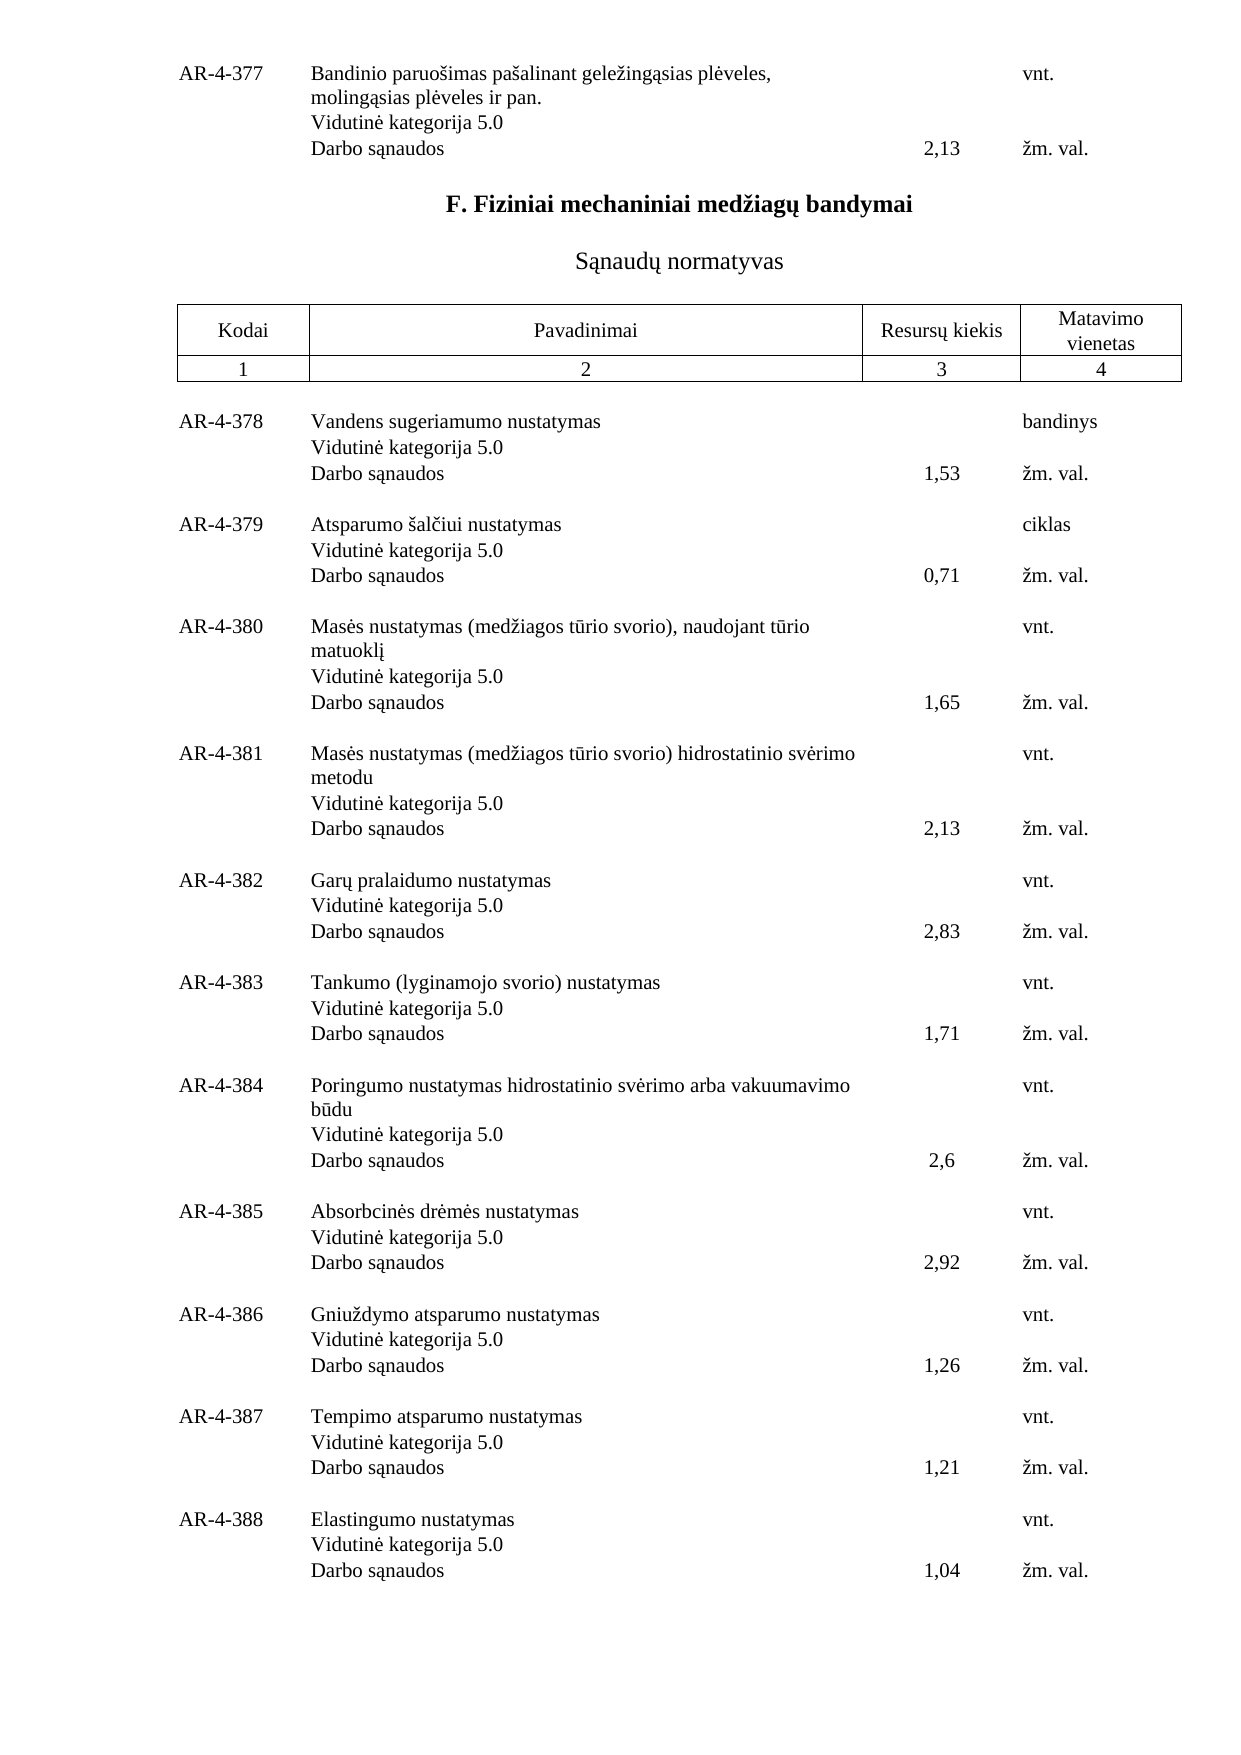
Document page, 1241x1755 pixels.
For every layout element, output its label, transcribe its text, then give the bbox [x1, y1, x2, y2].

table_cell [1021, 485, 1181, 510]
text Sąnaudų normatyvas [177, 246, 1181, 275]
table_cell [1021, 1045, 1181, 1071]
table_cell [177, 434, 309, 459]
table_cell Tankumo (lyginamojo svorio) nustatymas [309, 969, 863, 994]
table_cell [309, 1377, 863, 1402]
table_cell Darbo sąnaudos [309, 1454, 863, 1479]
table_cell žm. val. [1021, 134, 1181, 160]
table_cell Darbo sąnaudos [309, 1556, 863, 1582]
table_cell vnt. [1021, 1071, 1181, 1121]
table_cell 1,71 [863, 1020, 1021, 1045]
table_cell [309, 1274, 863, 1300]
table_cell Darbo sąnaudos [309, 1020, 863, 1045]
table_cell [177, 815, 309, 840]
table_cell [177, 994, 309, 1020]
table_cell [309, 1479, 863, 1505]
table_cell Elastingumo nustatymas [309, 1505, 863, 1531]
table_cell [1021, 1274, 1181, 1300]
table_cell [309, 714, 863, 739]
table_cell [863, 59, 1021, 109]
table_cell [177, 134, 309, 160]
table_cell žm. val. [1021, 1146, 1181, 1172]
table_cell [863, 1428, 1021, 1454]
table_cell [863, 840, 1021, 866]
table_cell AR-4-384 [177, 1071, 309, 1121]
table_cell Masės nustatymas (medžiagos tūrio svorio) hidrostatinio svėrimo metodu [309, 739, 863, 789]
table_cell [177, 892, 309, 917]
table_cell [863, 1300, 1021, 1326]
table_cell Vidutinė kategorija 5.0 [309, 536, 863, 562]
table_cell [863, 510, 1021, 536]
table_cell 1,04 [863, 1556, 1021, 1582]
table_cell [177, 1556, 309, 1582]
table_cell [863, 1377, 1021, 1402]
table_cell 1,65 [863, 688, 1021, 714]
table_cell [1021, 840, 1181, 866]
table_cell 1,26 [863, 1351, 1021, 1377]
table_cell vnt. [1021, 59, 1181, 109]
table_cell [309, 587, 863, 613]
table_cell 2,6 [863, 1146, 1021, 1172]
table_cell [177, 382, 309, 408]
table_cell [309, 382, 863, 408]
table_cell 2,13 [863, 815, 1021, 840]
table_cell AR-4-387 [177, 1403, 309, 1428]
table_cell [309, 1045, 863, 1071]
table_cell [177, 587, 309, 613]
table_header Resursų kiekis [863, 305, 1020, 354]
table_cell 2,13 [863, 134, 1021, 160]
table_cell [863, 382, 1021, 408]
table_cell Vidutinė kategorija 5.0 [309, 789, 863, 815]
table_cell Vidutinė kategorija 5.0 [309, 1428, 863, 1454]
table_cell [177, 1479, 309, 1505]
table_cell [177, 109, 309, 134]
table_cell [177, 1146, 309, 1172]
table_cell Vidutinė kategorija 5.0 [309, 663, 863, 688]
table_cell [1021, 1428, 1181, 1454]
table_cell Vidutinė kategorija 5.0 [309, 994, 863, 1020]
table_cell [177, 485, 309, 510]
table_cell [863, 1223, 1021, 1249]
table_cell AR-4-383 [177, 969, 309, 994]
table_cell [863, 969, 1021, 994]
table_cell AR-4-378 [177, 408, 309, 433]
table_cell [177, 840, 309, 866]
table_cell Darbo sąnaudos [309, 917, 863, 943]
table_cell Darbo sąnaudos [309, 688, 863, 714]
table_cell [863, 434, 1021, 459]
table_cell AR-4-379 [177, 510, 309, 536]
table_cell 4 [1021, 356, 1181, 381]
table_cell žm. val. [1021, 459, 1181, 485]
table_cell žm. val. [1021, 688, 1181, 714]
table_cell Darbo sąnaudos [309, 815, 863, 840]
table_cell [177, 1045, 309, 1071]
table_cell Darbo sąnaudos [309, 1146, 863, 1172]
table_cell vnt. [1021, 1198, 1181, 1223]
table_cell Vidutinė kategorija 5.0 [309, 892, 863, 917]
table_cell Absorbcinės drėmės nustatymas [309, 1198, 863, 1223]
table_cell [1021, 892, 1181, 917]
table_cell [863, 943, 1021, 968]
table_cell vnt. [1021, 1505, 1181, 1531]
table_cell [1021, 434, 1181, 459]
table_cell [177, 536, 309, 562]
table_cell [1021, 1377, 1181, 1402]
table_cell [177, 1172, 309, 1197]
table_cell Darbo sąnaudos [309, 1351, 863, 1377]
table_cell [863, 1479, 1021, 1505]
table_cell [1021, 663, 1181, 688]
table_cell vnt. [1021, 1300, 1181, 1326]
table_cell Garų pralaidumo nustatymas [309, 866, 863, 892]
table_cell [177, 1454, 309, 1479]
table_cell [863, 1172, 1021, 1197]
table_cell Darbo sąnaudos [309, 459, 863, 485]
table_cell Masės nustatymas (medžiagos tūrio svorio), naudojant tūrio matuoklį [309, 613, 863, 662]
table_cell žm. val. [1021, 1556, 1181, 1582]
table_cell Vidutinė kategorija 5.0 [309, 109, 863, 134]
table_cell 2,92 [863, 1249, 1021, 1274]
table_cell 2 [310, 356, 862, 381]
table_cell [1021, 994, 1181, 1020]
table_cell žm. val. [1021, 1020, 1181, 1045]
table_cell [863, 1326, 1021, 1351]
table_cell Atsparumo šalčiui nustatymas [309, 510, 863, 536]
table_cell Vidutinė kategorija 5.0 [309, 1223, 863, 1249]
table_cell AR-4-380 [177, 613, 309, 662]
table_header Pavadinimai [310, 305, 862, 354]
table_cell [1021, 714, 1181, 739]
table_cell [177, 1249, 309, 1274]
table_cell 2,83 [863, 917, 1021, 943]
table_cell [863, 1403, 1021, 1428]
table_cell [863, 663, 1021, 688]
table_cell [863, 789, 1021, 815]
table_cell žm. val. [1021, 917, 1181, 943]
table_cell vnt. [1021, 969, 1181, 994]
table_cell [177, 688, 309, 714]
table_cell [177, 789, 309, 815]
table_cell [1021, 1121, 1181, 1146]
table_cell [1021, 536, 1181, 562]
table_cell vnt. [1021, 739, 1181, 789]
table_cell vnt. [1021, 866, 1181, 892]
table_cell [177, 1223, 309, 1249]
table_cell [1021, 1479, 1181, 1505]
table_cell [177, 1531, 309, 1556]
table_cell [863, 613, 1021, 662]
table_cell [177, 1377, 309, 1402]
table_cell [177, 714, 309, 739]
table_cell [177, 1351, 309, 1377]
table_cell žm. val. [1021, 562, 1181, 587]
table_cell [863, 714, 1021, 739]
table_cell [1021, 587, 1181, 613]
table_cell [863, 892, 1021, 917]
table_cell 3 [863, 356, 1020, 381]
table_cell [863, 994, 1021, 1020]
table_cell Darbo sąnaudos [309, 1249, 863, 1274]
table_cell [863, 1071, 1021, 1121]
table_cell [309, 1172, 863, 1197]
table_cell [177, 1121, 309, 1146]
table_cell [1021, 789, 1181, 815]
table_cell bandinys [1021, 408, 1181, 433]
table_cell [177, 1428, 309, 1454]
table_cell [1021, 1531, 1181, 1556]
table_cell [863, 536, 1021, 562]
table_cell AR-4-386 [177, 1300, 309, 1326]
table_cell [1021, 1223, 1181, 1249]
table_cell [1021, 1326, 1181, 1351]
table_cell [309, 840, 863, 866]
table_cell Tempimo atsparumo nustatymas [309, 1403, 863, 1428]
table_cell Gniuždymo atsparumo nustatymas [309, 1300, 863, 1326]
table_cell [177, 459, 309, 485]
table_cell Vidutinė kategorija 5.0 [309, 1326, 863, 1351]
table_cell Poringumo nustatymas hidrostatinio svėrimo arba vakuumavimo būdu [309, 1071, 863, 1121]
table_cell [863, 587, 1021, 613]
table_cell Bandinio paruošimas pašalinant geležingąsias plėveles, molingąsias plėveles ir pan. [309, 59, 863, 109]
table_cell [1021, 1172, 1181, 1197]
table_cell [863, 485, 1021, 510]
table_cell [863, 109, 1021, 134]
table_cell vnt. [1021, 1403, 1181, 1428]
table_cell Darbo sąnaudos [309, 562, 863, 587]
table_cell Darbo sąnaudos [309, 134, 863, 160]
table_cell [863, 1531, 1021, 1556]
table_cell AR-4-388 [177, 1505, 309, 1531]
table_cell Vandens sugeriamumo nustatymas [309, 408, 863, 433]
table_cell Vidutinė kategorija 5.0 [309, 434, 863, 459]
table_cell 1,53 [863, 459, 1021, 485]
table_cell [309, 943, 863, 968]
table_cell žm. val. [1021, 1351, 1181, 1377]
table_cell 0,71 [863, 562, 1021, 587]
table_cell [1021, 382, 1181, 408]
table_cell žm. val. [1021, 1249, 1181, 1274]
table_cell [177, 917, 309, 943]
table_cell [177, 1274, 309, 1300]
table_cell Vidutinė kategorija 5.0 [309, 1531, 863, 1556]
table_cell [309, 485, 863, 510]
table_cell vnt. [1021, 613, 1181, 662]
table_cell [863, 1505, 1021, 1531]
table_cell ciklas [1021, 510, 1181, 536]
table_cell [863, 866, 1021, 892]
table_cell žm. val. [1021, 1454, 1181, 1479]
table_cell AR-4-377 [177, 59, 309, 109]
table_cell [863, 1274, 1021, 1300]
table_header Matavimo vienetas [1021, 305, 1181, 354]
table_cell žm. val. [1021, 815, 1181, 840]
table_cell [863, 1121, 1021, 1146]
table_cell 1,21 [863, 1454, 1021, 1479]
table_cell [177, 943, 309, 968]
table_cell [863, 1198, 1021, 1223]
table_cell [177, 562, 309, 587]
table_cell AR-4-385 [177, 1198, 309, 1223]
table_cell [177, 1020, 309, 1045]
table_cell 1 [178, 356, 309, 381]
table_cell [1021, 109, 1181, 134]
table_cell [863, 408, 1021, 433]
table_cell [863, 739, 1021, 789]
table_header Kodai [178, 305, 309, 354]
text F. Fiziniai mechaniniai medžiagų bandymai [177, 189, 1181, 217]
table_cell AR-4-382 [177, 866, 309, 892]
table_cell [177, 1326, 309, 1351]
table_cell Vidutinė kategorija 5.0 [309, 1121, 863, 1146]
table_cell [1021, 943, 1181, 968]
table_cell [177, 663, 309, 688]
table_cell AR-4-381 [177, 739, 309, 789]
table_cell [863, 1045, 1021, 1071]
